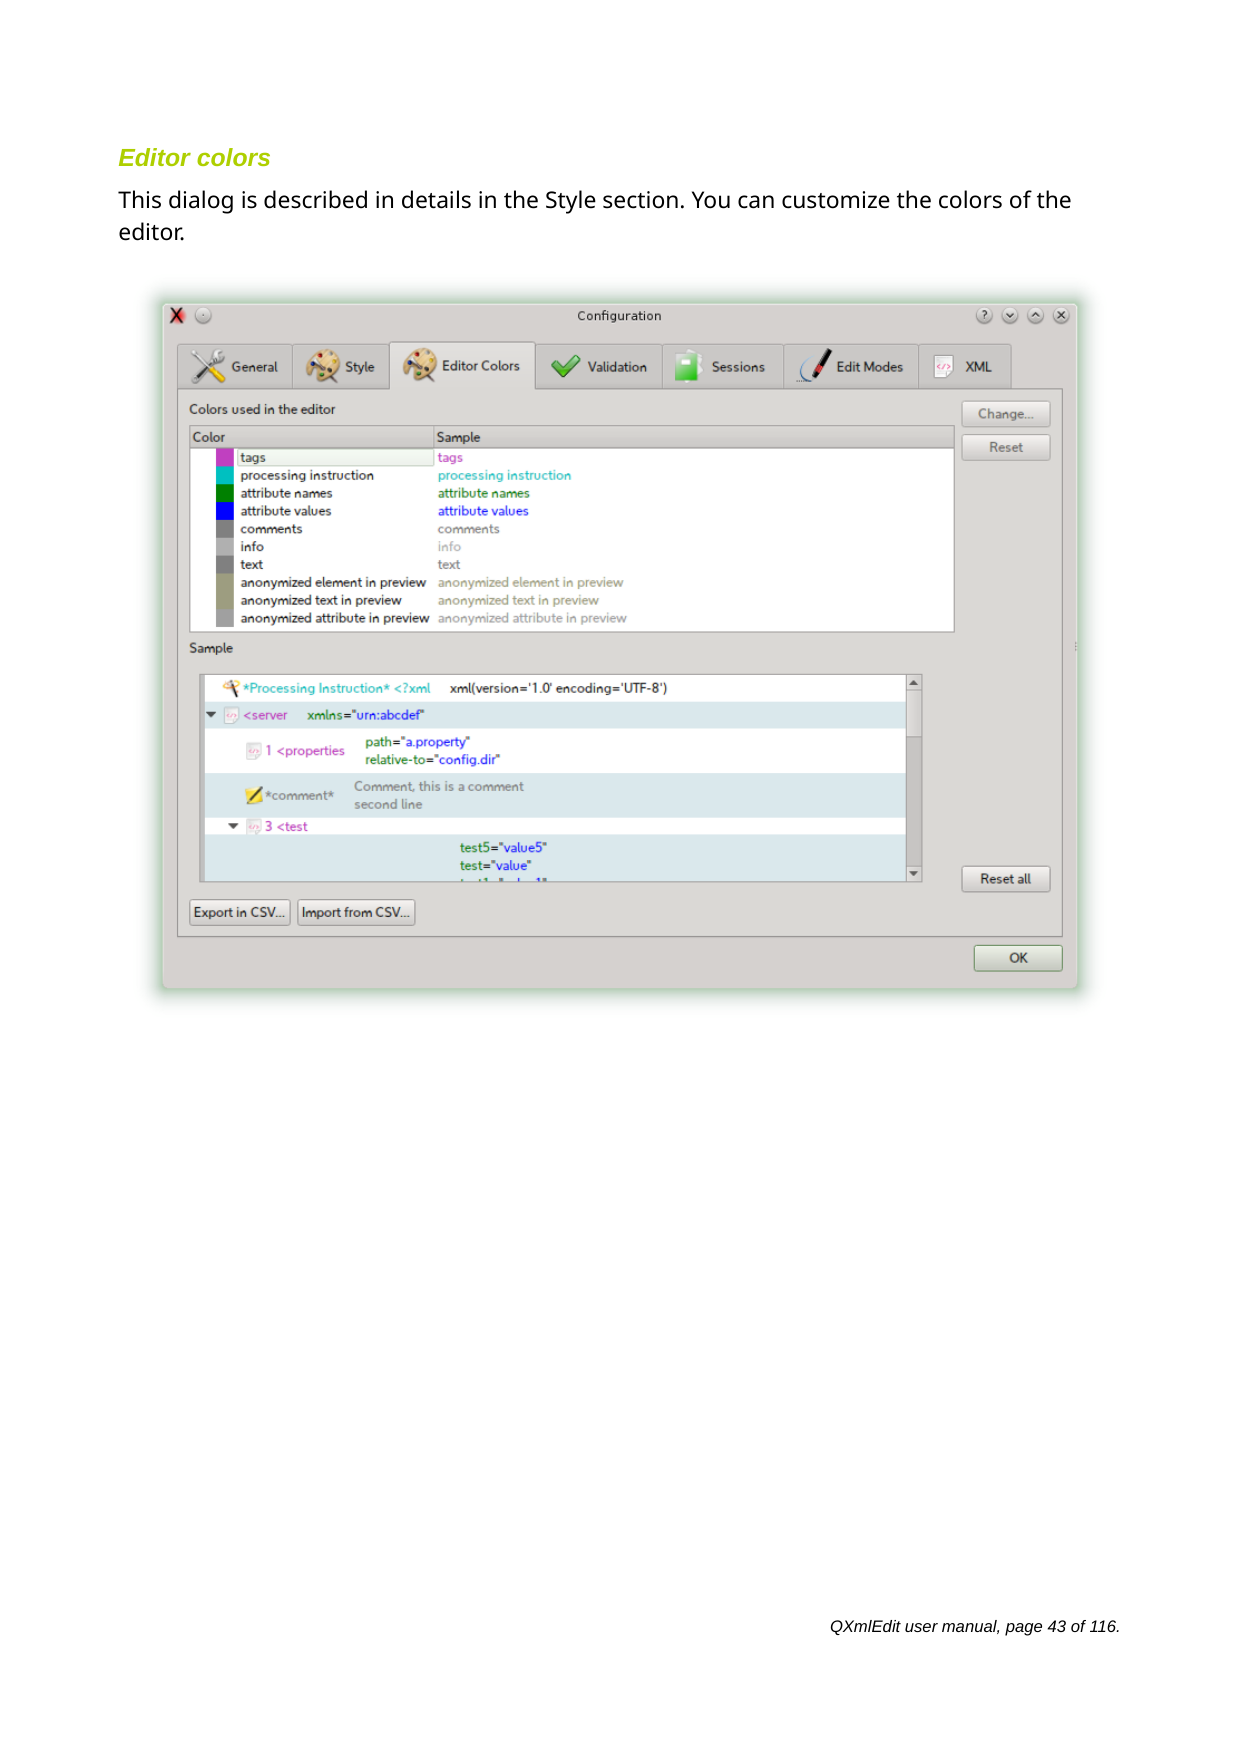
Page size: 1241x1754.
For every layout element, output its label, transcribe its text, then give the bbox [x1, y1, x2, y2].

text This dialog is described in details in the Style section. You can customize the colors of the editor. [118, 184, 1122, 247]
picture [118, 259, 1122, 1033]
subtitle Editor colors [118, 143, 1122, 172]
